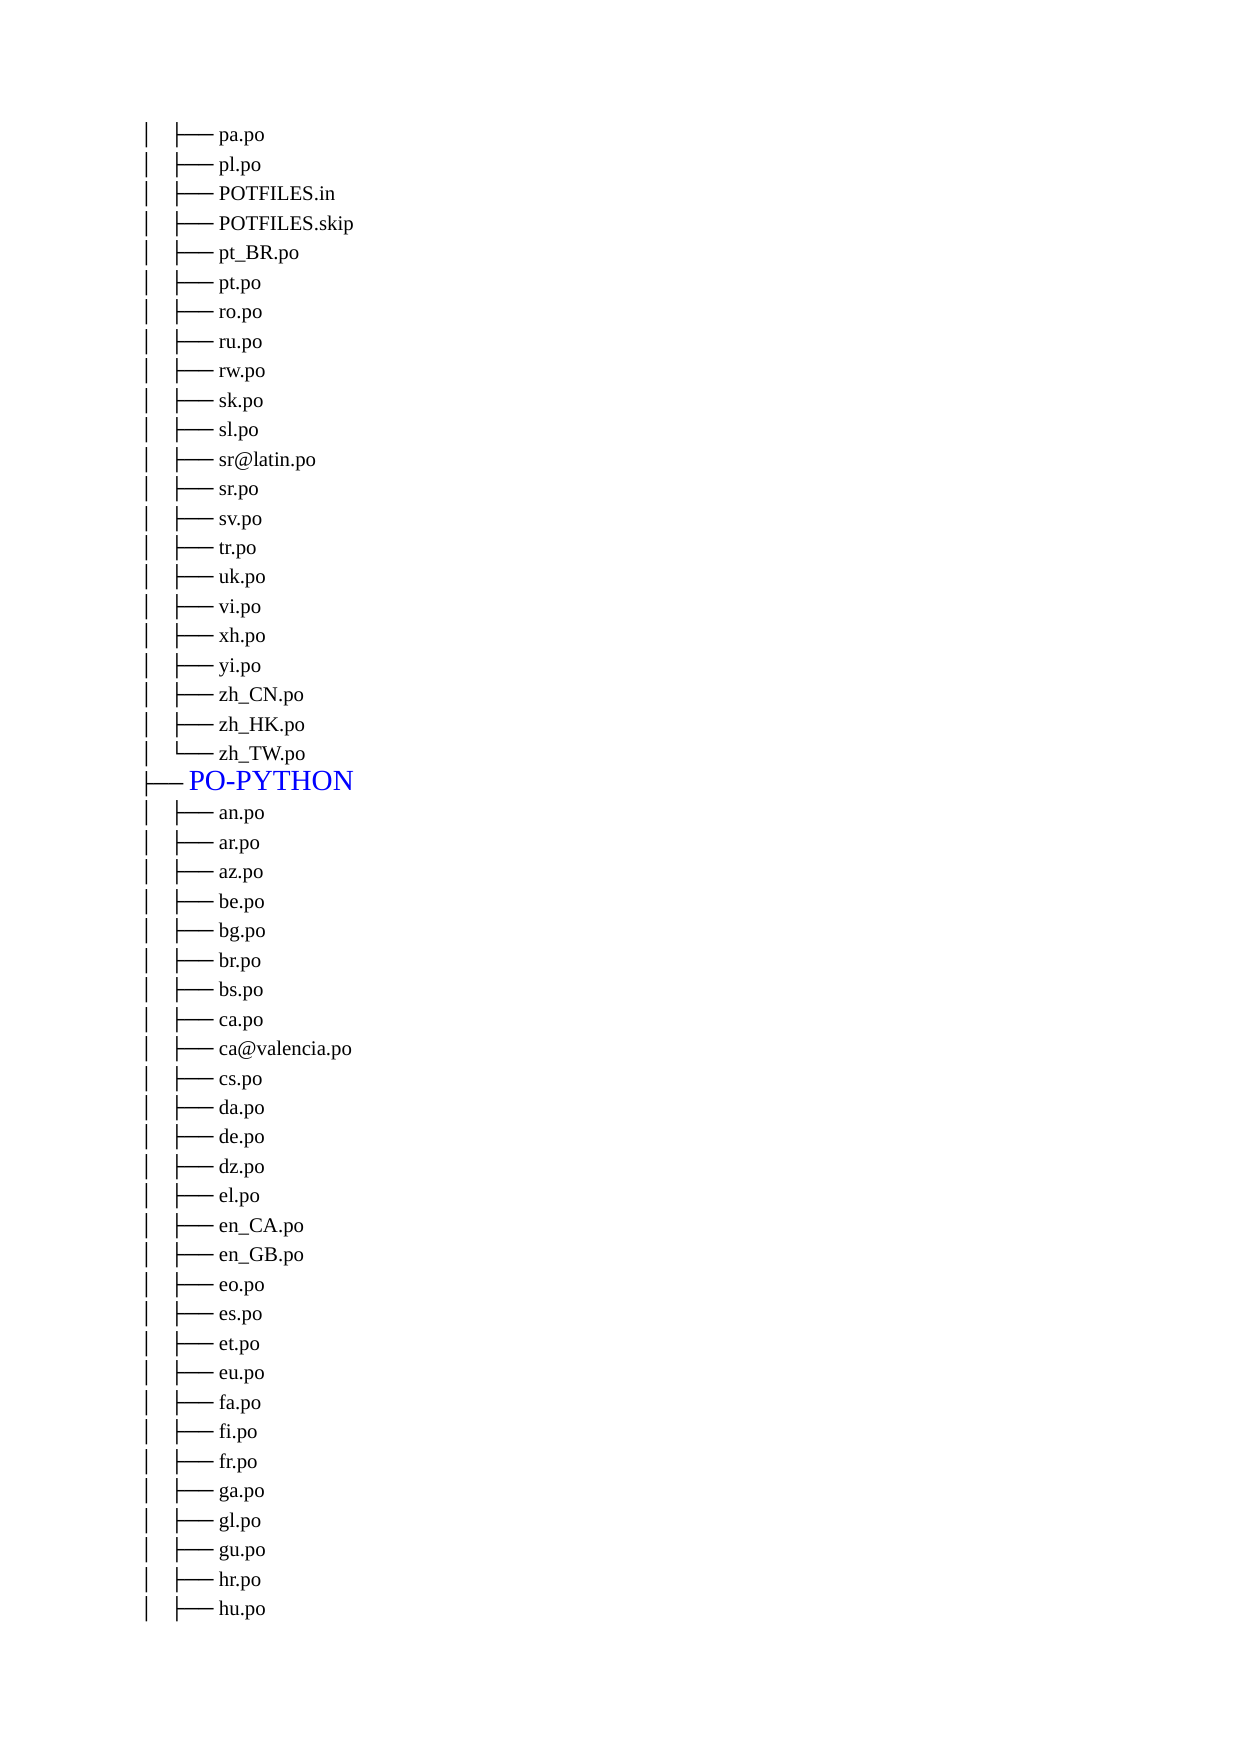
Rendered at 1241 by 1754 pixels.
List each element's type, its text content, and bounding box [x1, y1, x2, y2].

text │ ├── az.po [118, 855, 1122, 884]
text │ ├── fa.po [118, 1386, 1122, 1415]
text │ ├── da.po [118, 1091, 1122, 1120]
text │ ├── gu.po [118, 1533, 1122, 1563]
text │ ├── fi.po [118, 1415, 1122, 1445]
text │ ├── ro.po [118, 295, 1122, 324]
text │ ├── sk.po [118, 383, 1122, 413]
text │ ├── pt_BR.po [118, 236, 1122, 266]
text │ ├── el.po [118, 1179, 1122, 1209]
text │ ├── POTFILES.in [118, 177, 1122, 207]
text │ ├── en_CA.po [118, 1209, 1122, 1238]
text │ ├── gl.po [118, 1504, 1122, 1533]
text │ ├── de.po [118, 1120, 1122, 1150]
text │ ├── ru.po [118, 324, 1122, 354]
text │ ├── ca@valencia.po [118, 1032, 1122, 1061]
text │ ├── sr.po [118, 472, 1122, 501]
text │ ├── fr.po [118, 1445, 1122, 1474]
text │ ├── hr.po [118, 1563, 1122, 1592]
text │ ├── eo.po [118, 1268, 1122, 1297]
text │ ├── yi.po [118, 649, 1122, 678]
text │ ├── an.po [118, 796, 1122, 826]
text │ ├── br.po [118, 943, 1122, 973]
text │ ├── sr@latin.po [118, 442, 1122, 472]
text │ ├── zh_CN.po [118, 678, 1122, 708]
text │ ├── sl.po [118, 413, 1122, 442]
text │ ├── sv.po [118, 501, 1122, 531]
text │ ├── bs.po [118, 973, 1122, 1002]
text │ ├── POTFILES.skip [118, 207, 1122, 236]
text │ ├── tr.po [118, 531, 1122, 560]
text │ ├── uk.po [118, 560, 1122, 590]
text │ ├── pt.po [118, 266, 1122, 295]
text │ ├── cs.po [118, 1061, 1122, 1091]
text │ ├── zh_HK.po [118, 708, 1122, 737]
text │ ├── ar.po [118, 826, 1122, 855]
text │ ├── rw.po [118, 354, 1122, 383]
text │ ├── bg.po [118, 914, 1122, 943]
text │ ├── eu.po [118, 1356, 1122, 1386]
text │ ├── dz.po [118, 1150, 1122, 1179]
text │ ├── et.po [118, 1327, 1122, 1356]
text │ ├── en_GB.po [118, 1238, 1122, 1268]
text │ ├── es.po [118, 1297, 1122, 1327]
text │ ├── vi.po [118, 590, 1122, 619]
text │ ├── xh.po [118, 619, 1122, 649]
text │ ├── be.po [118, 884, 1122, 914]
text │ ├── ca.po [118, 1002, 1122, 1032]
text │ └── zh_TW.po [118, 737, 1122, 767]
text ├── PO-PYTHON [118, 767, 1122, 796]
text │ ├── pa.po [118, 118, 1122, 148]
text │ ├── hu.po [118, 1592, 1122, 1622]
text │ ├── pl.po [118, 148, 1122, 177]
text │ ├── ga.po [118, 1474, 1122, 1504]
